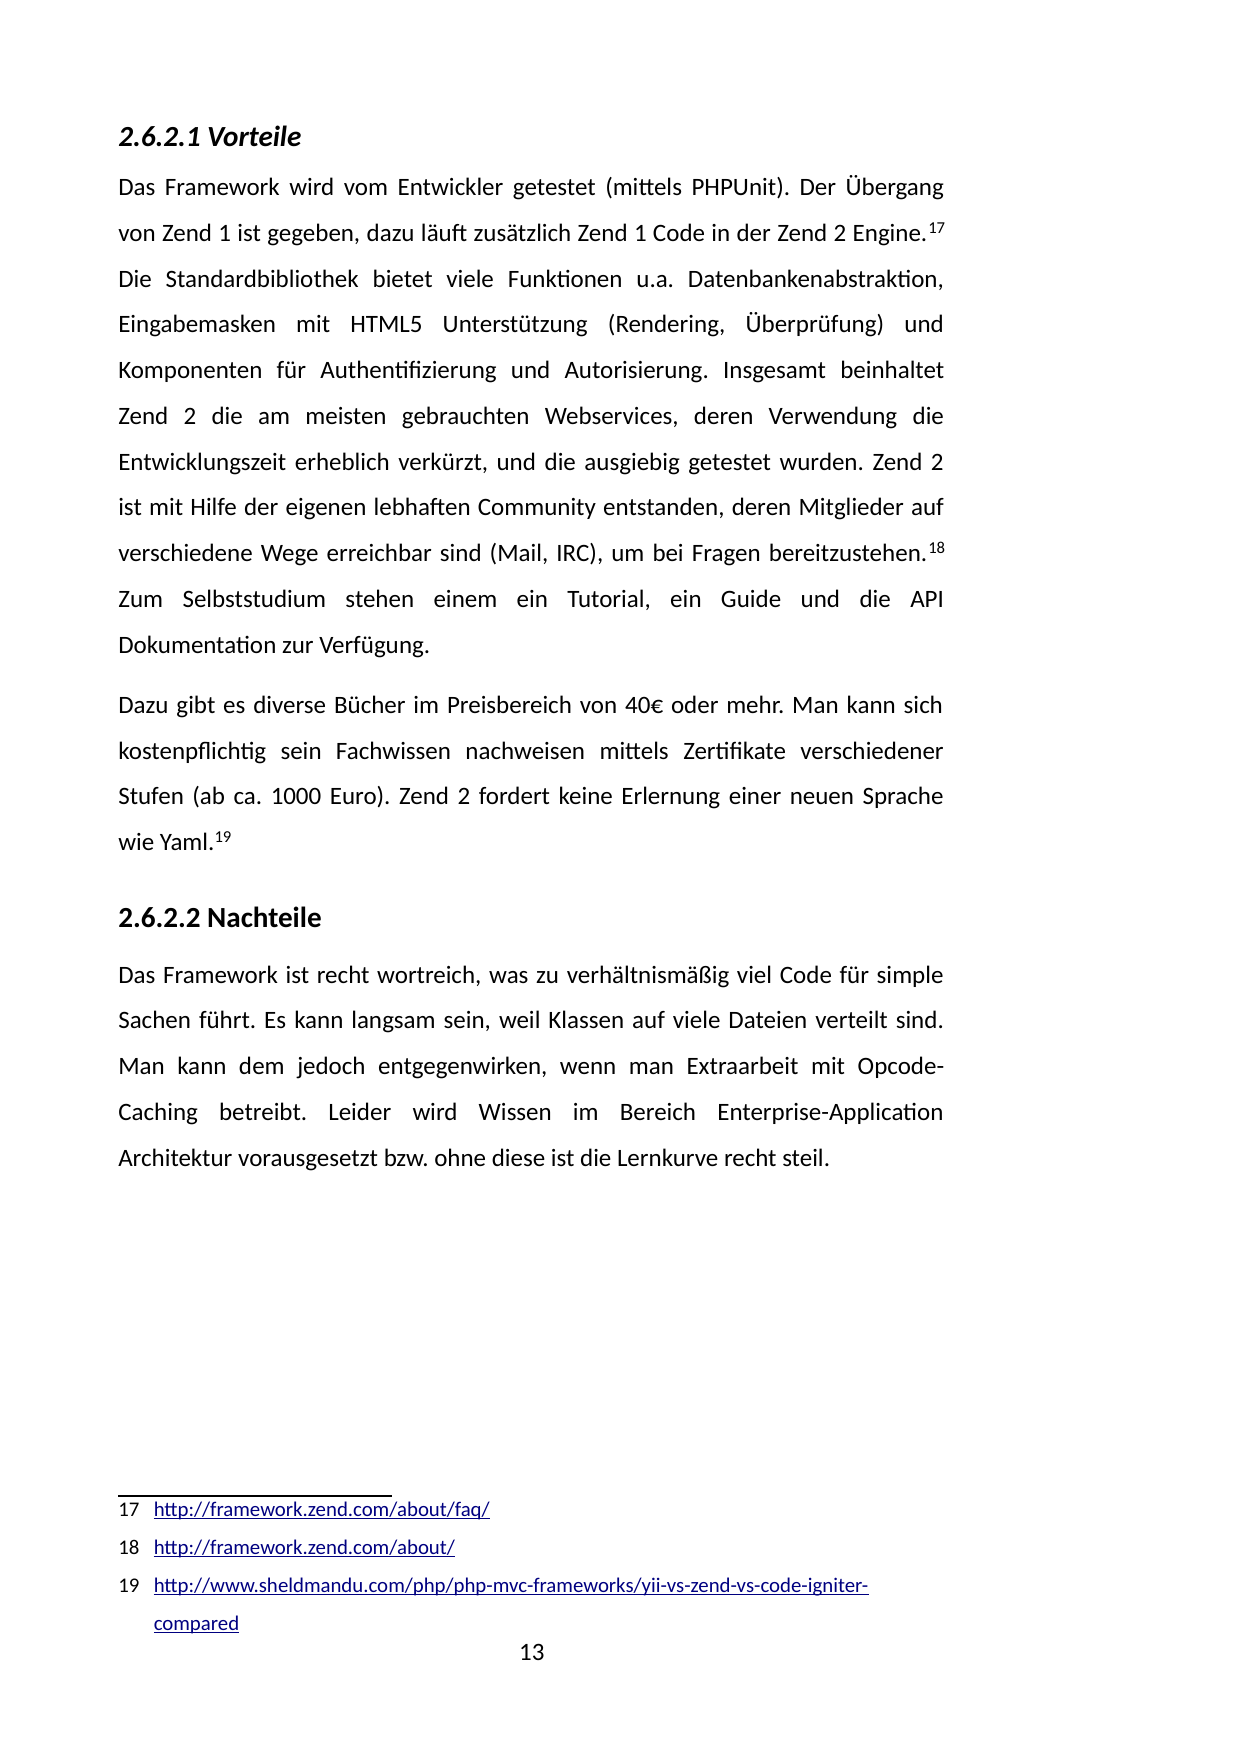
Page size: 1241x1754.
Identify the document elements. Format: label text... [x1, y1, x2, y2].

subtitle 2.6.2.1 Vorteile [118, 118, 945, 154]
text http://www.sheldmandu.com/php/php-mvc-frameworks/yii-vs-zend-vs-code-igniter-compared [118, 1572, 945, 1636]
text http://framework.zend.com/about/ [118, 1534, 945, 1559]
text Dazu gibt es diverse Bücher im Preisbereich von 40€ oder mehr. Man kann sich kostenpflichtig sein Fachwissen nachweisen mittels Zertifikate verschiedener Stufen (ab ca. 1000 Euro). Zend 2 fordert keine Erlernung einer neuen Sprache wie Yaml. [118, 689, 945, 857]
text Das Framework wird vom Entwickler getestet (mittels PHPUnit). Der Übergang von Zend 1 ist gegeben, dazu läuft zusätzlich Zend 1 Code in der Zend 2 Engine. Die Standardbibliothek bietet viele Funktionen u.a. Datenbankenabstraktion, Eingabemasken mit HTML5 Unterstützung (Rendering, Überprüfung) und Komponenten für Authentifizierung und Autorisierung. Insgesamt beinhaltet Zend 2 die am meisten gebrauchten Webservices, deren Verwendung die Entwicklungszeit erheblich verkürzt, und die ausgiebig getestet wurden. Zend 2 ist mit Hilfe der eigenen lebhaften Community entstanden, deren Mitglieder auf verschiedene Wege erreichbar sind (Mail, IRC), um bei Fragen bereitzustehen. Zum Selbststudium stehen einem ein Tutorial, ein Guide und die API Dokumentation zur Verfügung. [118, 171, 945, 659]
subtitle 2.6.2.2 Nachteile [118, 899, 945, 935]
text Das Framework ist recht wortreich, was zu verhältnismäßig viel Code für simple Sachen führt. Es kann langsam sein, weil Klassen auf viele Dateien verteilt sind. Man kann dem jedoch entgegenwirken, wenn man Extraarbeit mit Opcode-Caching betreibt. Leider wird Wissen im Bereich Enterprise-Application Architektur vorausgesetzt bzw. ohne diese ist die Lernkurve recht steil. [118, 959, 945, 1172]
text http://framework.zend.com/about/faq/ [118, 1496, 945, 1521]
